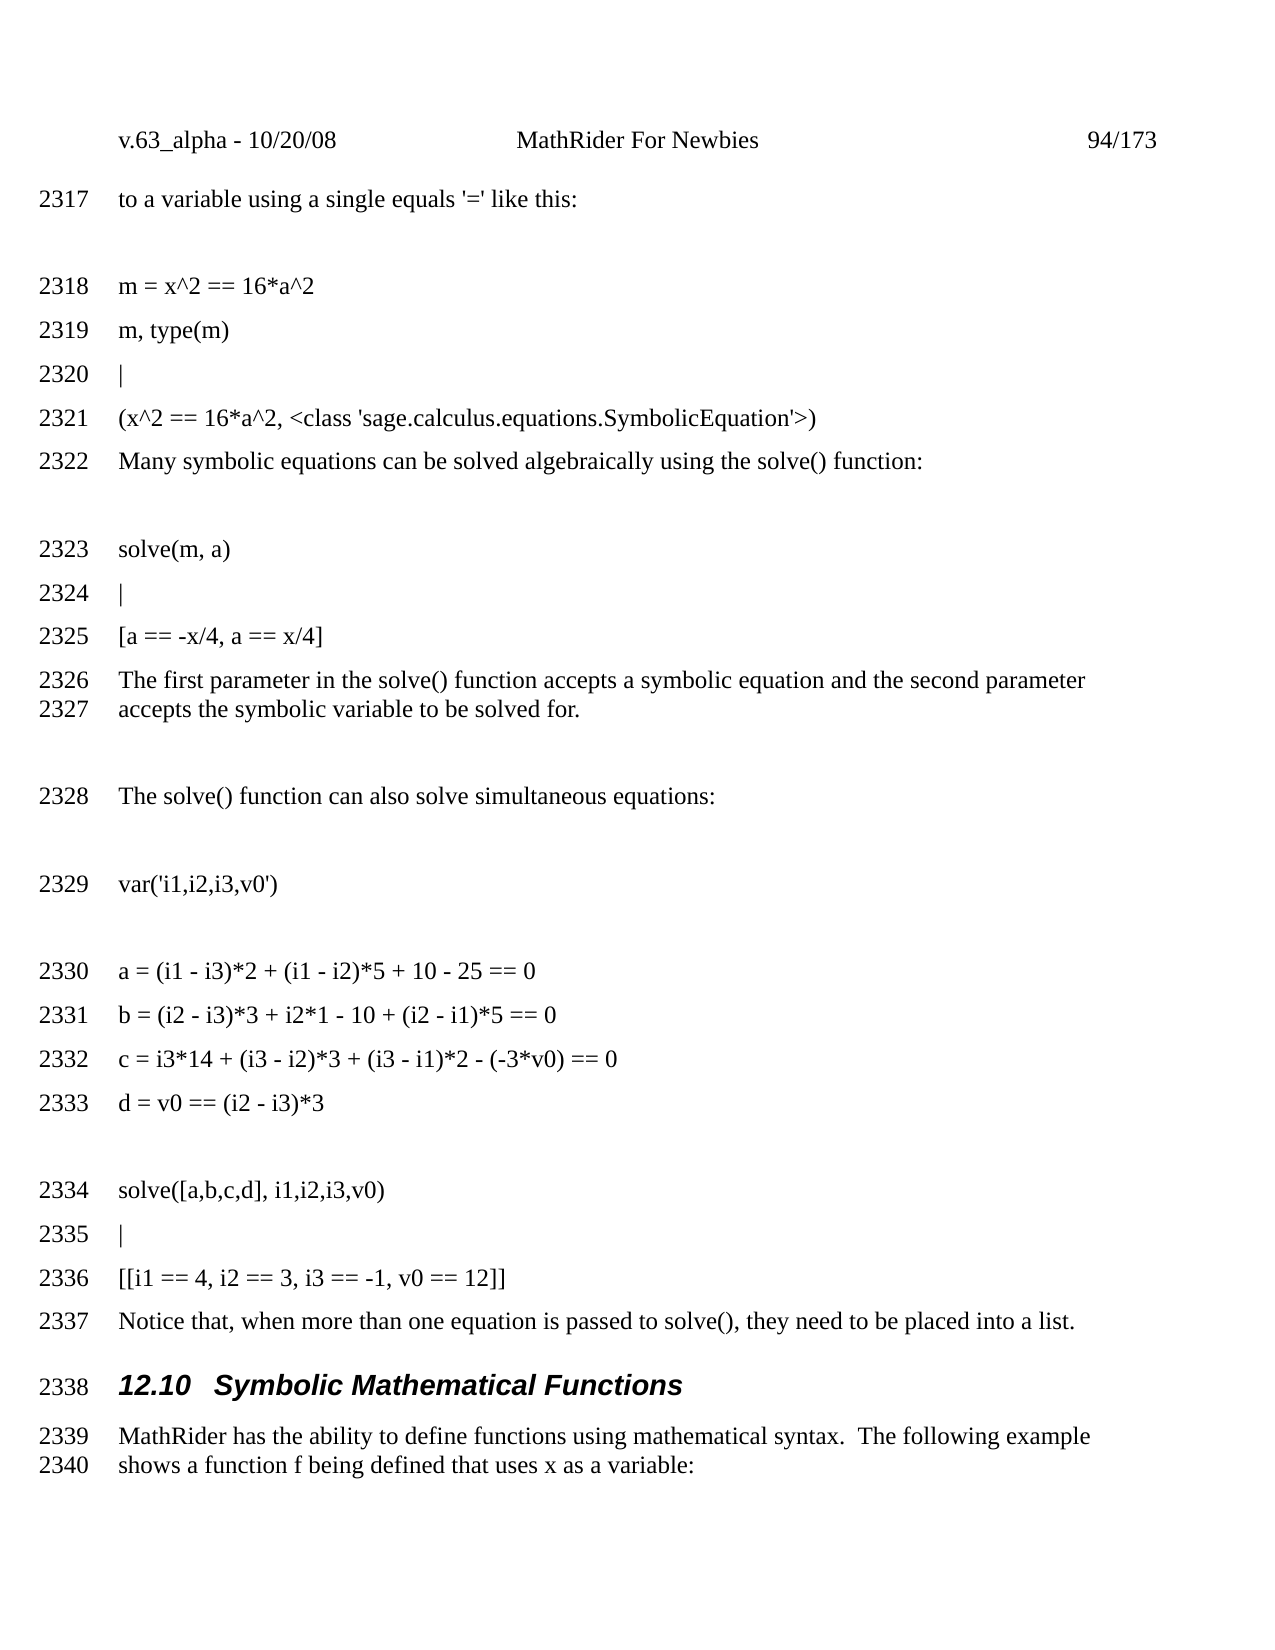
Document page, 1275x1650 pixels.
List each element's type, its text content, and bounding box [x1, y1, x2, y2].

text Many symbolic equations can be solved algebraically using the solve() function: [118, 446, 1157, 475]
text The solve() function can also solve simultaneous equations: [118, 781, 1157, 810]
text | [118, 1219, 1157, 1248]
text Notice that, when more than one equation is passed to solve(), they need to be placed into a list. [118, 1306, 1157, 1335]
text (x^2 == 16*a^2, <class 'sage.calculus.equations.SymbolicEquation'>) [118, 403, 1157, 431]
text MathRider has the ability to define functions using mathematical syntax. The following example shows a function f being defined that uses x as a variable: [118, 1421, 1157, 1479]
text | [118, 359, 1157, 388]
text var('i1,i2,i3,v0') [118, 869, 1157, 898]
text solve(m, a) [118, 534, 1157, 563]
text m, type(m) [118, 315, 1157, 344]
text solve([a,b,c,d], i1,i2,i3,v0) [118, 1175, 1157, 1204]
subtitle Symbolic Mathematical Functions [118, 1368, 1157, 1401]
text The first parameter in the solve() function accepts a symbolic equation and the second parameter accepts the symbolic variable to be solved for. [118, 665, 1157, 723]
text | [118, 578, 1157, 606]
text a = (i1 - i3)*2 + (i1 - i2)*5 + 10 - 25 == 0 [118, 956, 1157, 985]
text [[i1 == 4, i2 == 3, i3 == -1, v0 == 12]] [118, 1263, 1157, 1291]
text b = (i2 - i3)*3 + i2*1 - 10 + (i2 - i1)*5 == 0 [118, 1000, 1157, 1029]
text to a variable using a single equals '=' like this: [118, 184, 1157, 213]
text c = i3*14 + (i3 - i2)*3 + (i3 - i1)*2 - (-3*v0) == 0 [118, 1044, 1157, 1073]
text d = v0 == (i2 - i3)*3 [118, 1088, 1157, 1116]
text [a == -x/4, a == x/4] [118, 621, 1157, 650]
text m = x^2 == 16*a^2 [118, 271, 1157, 300]
